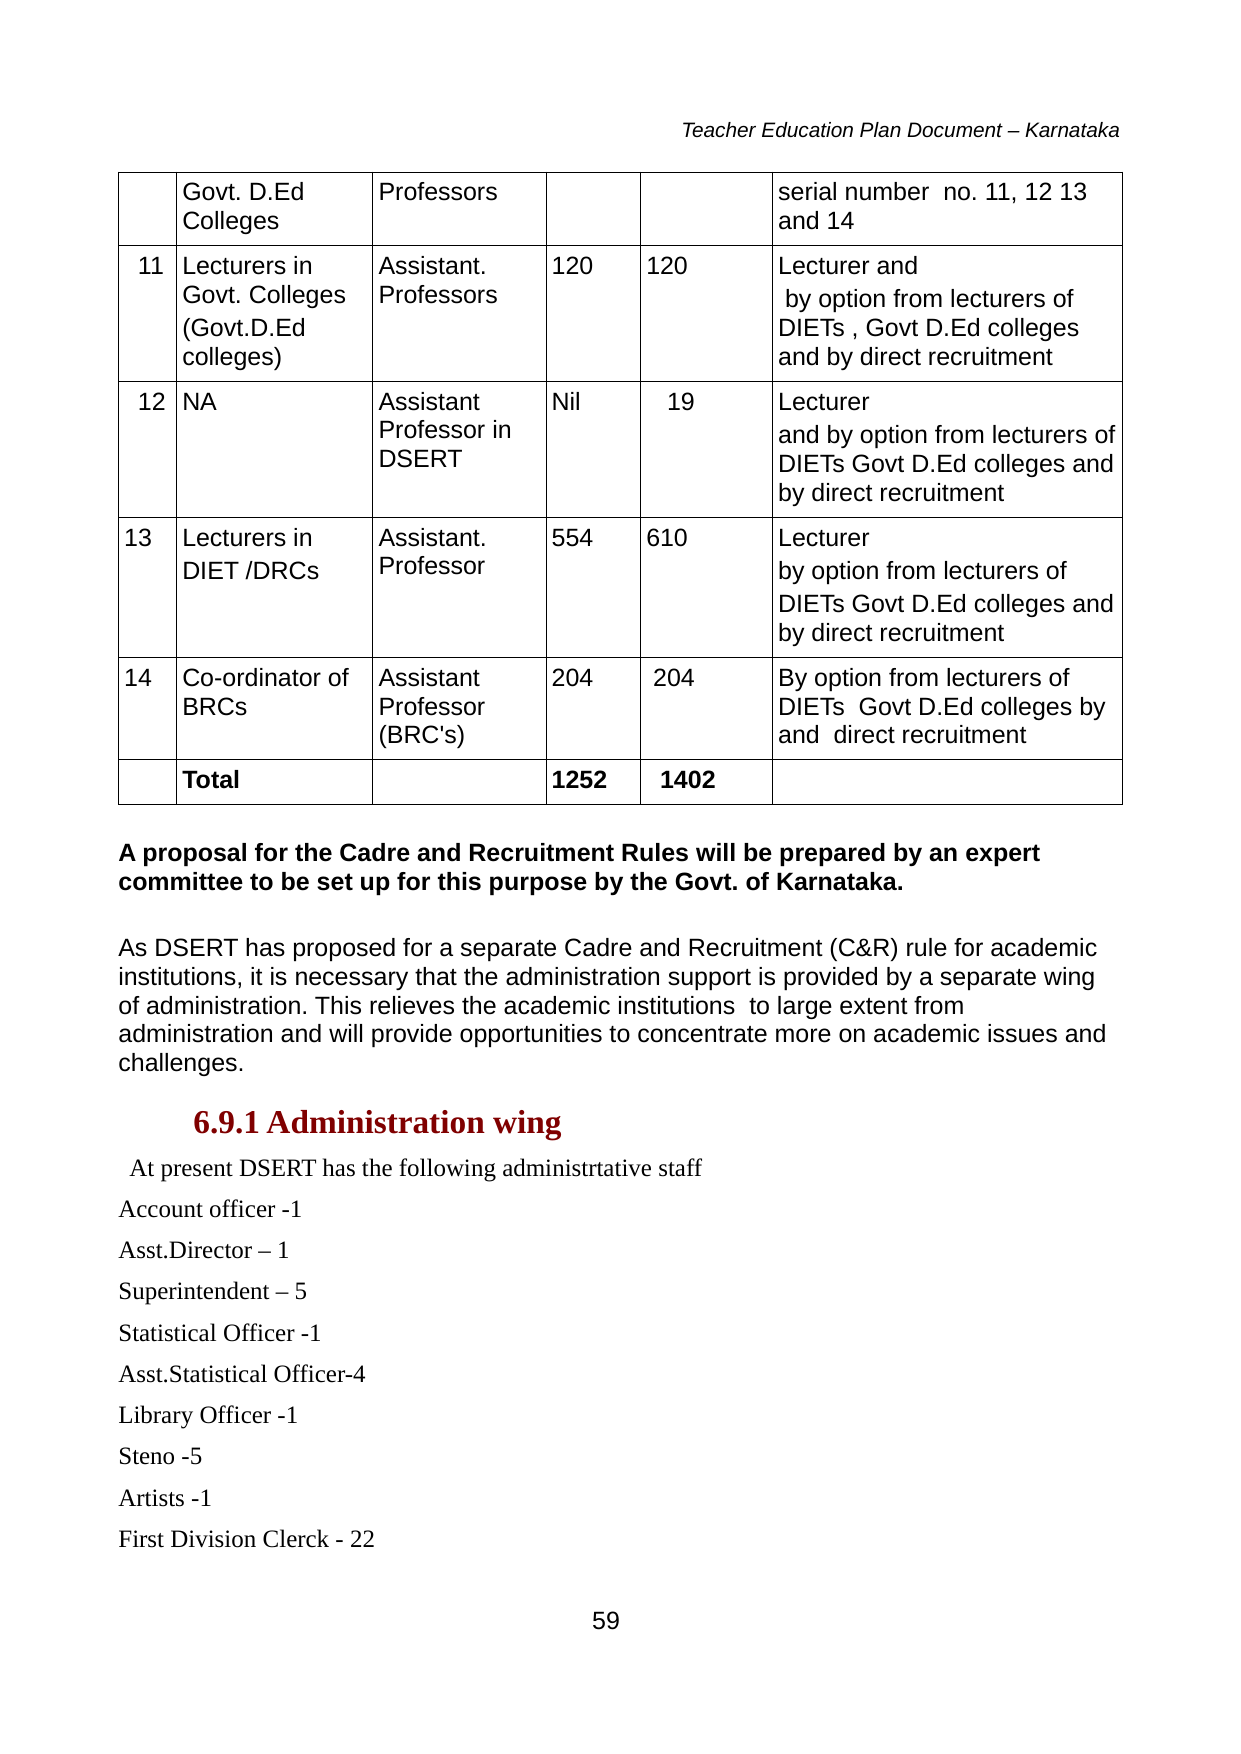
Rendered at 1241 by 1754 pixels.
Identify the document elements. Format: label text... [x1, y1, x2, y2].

table_cell 554 [547, 518, 640, 657]
table_cell 120 [547, 246, 640, 381]
text First Division Clerck - 22 [118, 1524, 1122, 1553]
table_cell 1252 [547, 760, 640, 804]
table_cell [773, 760, 1122, 804]
table_cell Lecturers in Govt. Colleges (Govt.D.Ed colleges) [177, 246, 372, 381]
table_cell Assistant. Professors [373, 246, 546, 381]
table_cell Assistant Professor in DSERT [373, 382, 546, 517]
table_cell [547, 173, 640, 245]
table_cell Lecturers in DIET /DRCs [177, 518, 372, 657]
table_cell Professors [373, 173, 546, 245]
table_cell Lecturer by option from lecturers of DIETs Govt D.Ed colleges and by direct recruitment [773, 518, 1122, 657]
subtitle 6.9.1 Administration wing [118, 1102, 1122, 1140]
table_cell 1402 [641, 760, 772, 804]
text Asst.Statistical Officer-4 [118, 1359, 1122, 1388]
table_cell 204 [641, 658, 772, 759]
table_cell Co-ordinator of BRCs [177, 658, 372, 759]
table_cell [641, 173, 772, 245]
table_cell 204 [547, 658, 640, 759]
table_cell Nil [547, 382, 640, 517]
table_cell Total [177, 760, 372, 804]
text Account officer -1 [118, 1194, 1122, 1223]
text Library Officer -1 [118, 1400, 1122, 1429]
table_cell serial number no. 11, 12 13 and 14 [773, 173, 1122, 245]
text Asst.Director – 1 [118, 1235, 1122, 1264]
table_cell Lecturer and by option from lecturers of DIETs Govt D.Ed colleges and by direct recruitment [773, 382, 1122, 517]
text Superintendent – 5 [118, 1276, 1122, 1305]
table_cell 13 [119, 518, 176, 657]
table_cell By option from lecturers of DIETs Govt D.Ed colleges by and direct recruitment [773, 658, 1122, 759]
table_cell [119, 173, 176, 245]
table_cell Assistant. Professor [373, 518, 546, 657]
text Steno -5 [118, 1441, 1122, 1470]
table_cell 12 [119, 382, 176, 517]
table_cell 11 [119, 246, 176, 381]
table_cell NA [177, 382, 372, 517]
text Statistical Officer -1 [118, 1318, 1122, 1346]
table_cell [119, 760, 176, 804]
text At present DSERT has the following administrtative staff [118, 1153, 1122, 1181]
table_cell 14 [119, 658, 176, 759]
text Artists -1 [118, 1483, 1122, 1511]
table_cell [373, 760, 546, 804]
table_cell Assistant Professor (BRC's) [373, 658, 546, 759]
text A proposal for the Cadre and Recruitment Rules will be prepared by an expert committee to be set up for this purpose by the Govt. of Karnataka. [118, 838, 1122, 895]
text As DSERT has proposed for a separate Cadre and Recruitment (C&R) rule for academic institutions, it is necessary that the administration support is provided by a separate wing of administration. This relieves the academic institutions to large extent from administration and will provide opportunities to concentrate more on academic issues and challenges. [118, 933, 1122, 1077]
table_cell 19 [641, 382, 772, 517]
table_cell 120 [641, 246, 772, 381]
table_cell 610 [641, 518, 772, 657]
table_cell Lecturer and by option from lecturers of DIETs , Govt D.Ed colleges and by direct recruitment [773, 246, 1122, 381]
table_cell Govt. D.Ed Colleges [177, 173, 372, 245]
